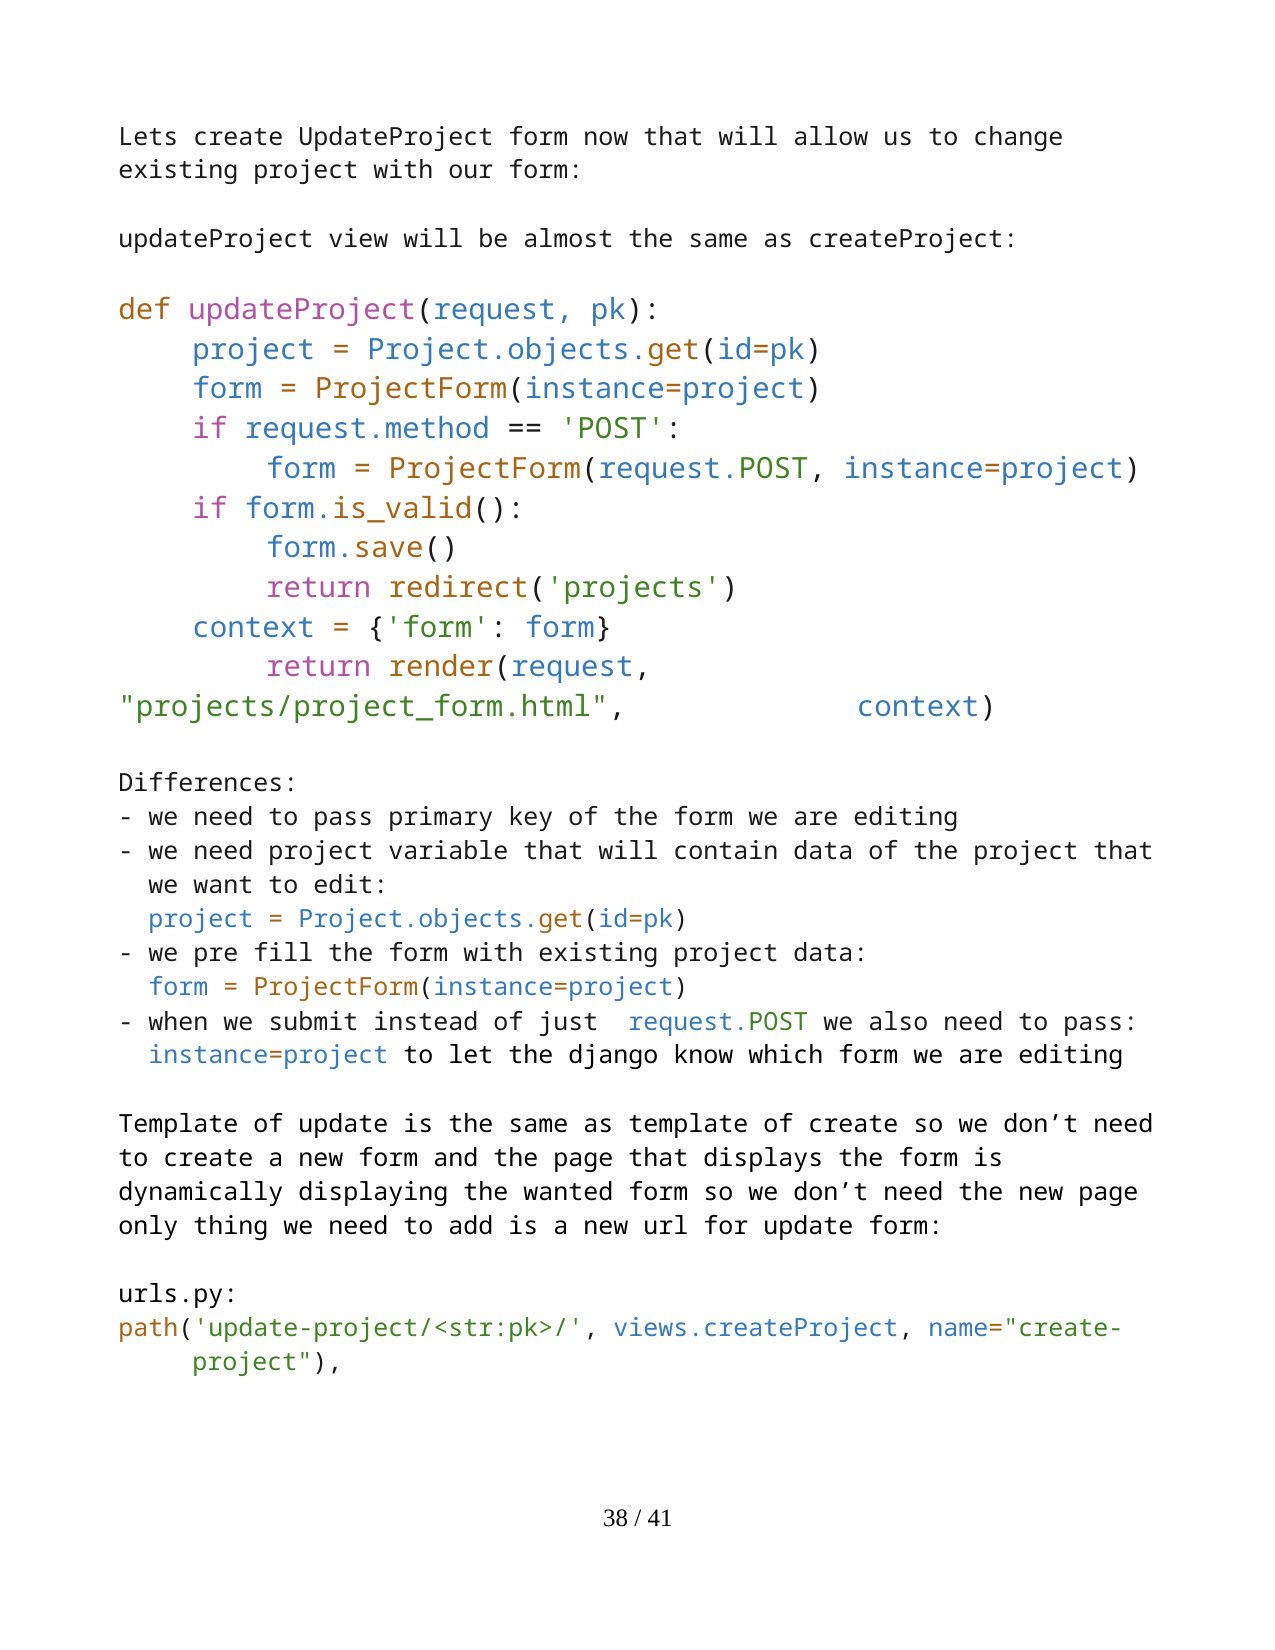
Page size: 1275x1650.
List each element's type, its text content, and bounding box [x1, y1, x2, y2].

text form = ProjectForm(instance=project) [118, 969, 1157, 1003]
text project = Project.objects.get(id=pk) [118, 901, 1157, 935]
text return render(request, "projects/project_form.html", context) [118, 646, 1157, 725]
text if request.method == 'POST': [118, 407, 1157, 447]
text we want to edit: [118, 867, 1157, 901]
text def updateProject(request, pk): [118, 288, 1157, 328]
text form = ProjectForm(request.POST, instance=project) [118, 447, 1157, 487]
text form = ProjectForm(instance=project) [118, 368, 1157, 407]
text - we need to pass primary key of the form we are editing [118, 799, 1157, 833]
text form.save() [118, 527, 1157, 566]
text - we need project variable that will contain data of the project that [118, 833, 1157, 867]
text - when we submit instead of just request.POST we also need to pass: [118, 1003, 1157, 1037]
text urls.py: [118, 1276, 1157, 1310]
text Lets create UpdateProject form now that will allow us to change existing project with our form: [118, 118, 1157, 186]
text Differences: [118, 765, 1157, 799]
text Template of update is the same as template of create so we don’t need to create a new form and the page that displays the form is dynamically displaying the wanted form so we don’t need the new page only thing we need to add is a new url for update form: [118, 1105, 1157, 1242]
text - we pre fill the form with existing project data: [118, 935, 1157, 969]
text project = Project.objects.get(id=pk) [118, 328, 1157, 368]
text instance=project to let the django know which form we are editing [118, 1037, 1157, 1071]
text return redirect('projects') [118, 566, 1157, 606]
text if form.is_valid(): [118, 487, 1157, 527]
text path('update-project/<str:pk>/', views.createProject, name="create- project"), [118, 1310, 1157, 1378]
text updateProject view will be almost the same as createProject: [118, 220, 1157, 254]
text context = {'form': form} [118, 606, 1157, 646]
